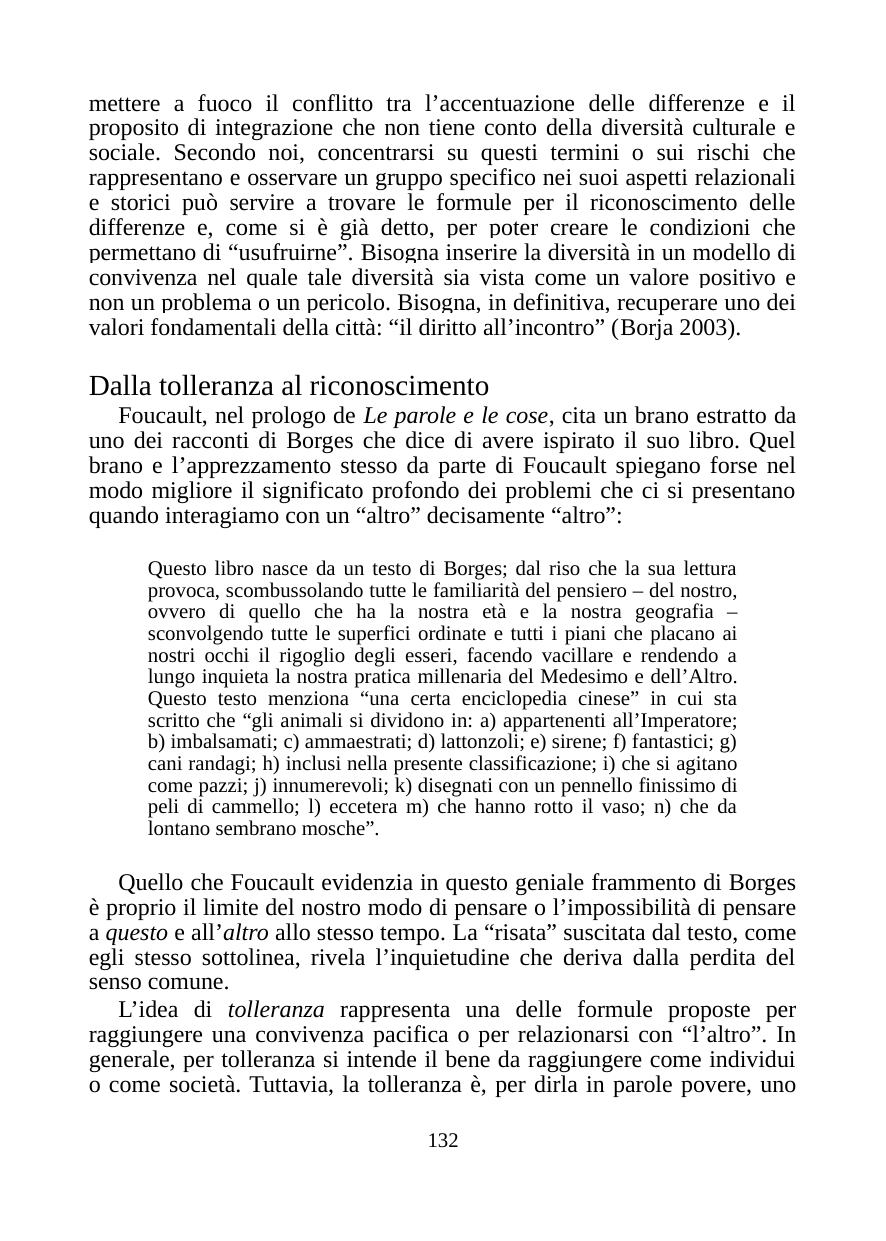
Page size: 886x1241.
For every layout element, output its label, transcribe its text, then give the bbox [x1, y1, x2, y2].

text Questo libro nasce da un testo di Borges; dal riso che la sua lettura provoca, scombussolando tutte le familiarità del pensiero – del nostro, ovvero di quello che ha la nostra età e la nostra geografia – sconvolgendo tutte le superfici ordinate e tutti i piani che placano ai nostri occhi il rigoglio degli esseri, facendo vacillare e rendendo a lungo inquieta la nostra pratica millenaria del Medesimo e dell’Altro. Questo testo menziona “una certa enciclopedia cinese” in cui sta scritto che “gli animali si dividono in: a) appartenenti all’Imperatore; b) imbalsamati; c) ammaestrati; d) lattonzoli; e) sirene; f) fantastici; g) cani randagi; h) inclusi nella presente classificazione; i) che si agitano come pazzi; j) innumerevoli; k) disegnati con un pennello finissimo di peli di cammello; l) eccetera m) che hanno rotto il vaso; n) che da lontano sembrano mosche”. [148, 556, 738, 840]
text Quello che Foucault evidenzia in questo geniale frammento di Borges è proprio il limite del nostro modo di pensare o l’impossibilità di pensare a questo e all’altro allo stesso tempo. La “risata” suscitata dal testo, come egli stesso sottolinea, rivela l’inquietudine che deriva dalla perdita del senso comune. [88, 868, 797, 995]
text Foucault, nel prologo de Le parole e le cose, cita un brano estratto da uno dei racconti di Borges che dice di avere ispirato il suo libro. Quel brano e l’apprezzamento stesso da parte di Foucault spiegano forse nel modo migliore il significato profondo dei problemi che ci si presentano quando interagiamo con un “altro” decisamente “altro”: [88, 401, 797, 528]
text L’idea di tolleranza rappresenta una delle formule proposte per raggiungere una convivenza pacifica o per relazionarsi con “l’altro”. In generale, per tolleranza si intende il bene da raggiungere come individui o come società. Tuttavia, la tolleranza è, per dirla in parole povere, uno [88, 995, 797, 1097]
text mettere a fuoco il conflitto tra l’accentuazione delle differenze e il proposito di integrazione che non tiene conto della diversità culturale e sociale. Secondo noi, concentrarsi su questi termini o sui rischi che rappresentano e osservare un gruppo specifico nei suoi aspetti relazionali e storici può servire a trovare le formule per il riconoscimento delle differenze e, come si è già detto, per poter creare le condizioni che permettano di “usufruirne”. Bisogna inserire la diversità in un modello di convivenza nel quale tale diversità sia vista come un valore positivo e non un problema o un pericolo. Bisogna, in definitiva, recuperare uno dei valori fondamentali della città: “il diritto all’incontro” (Borja 2003). [88, 88, 797, 340]
text Dalla tolleranza al riconoscimento [88, 368, 797, 401]
